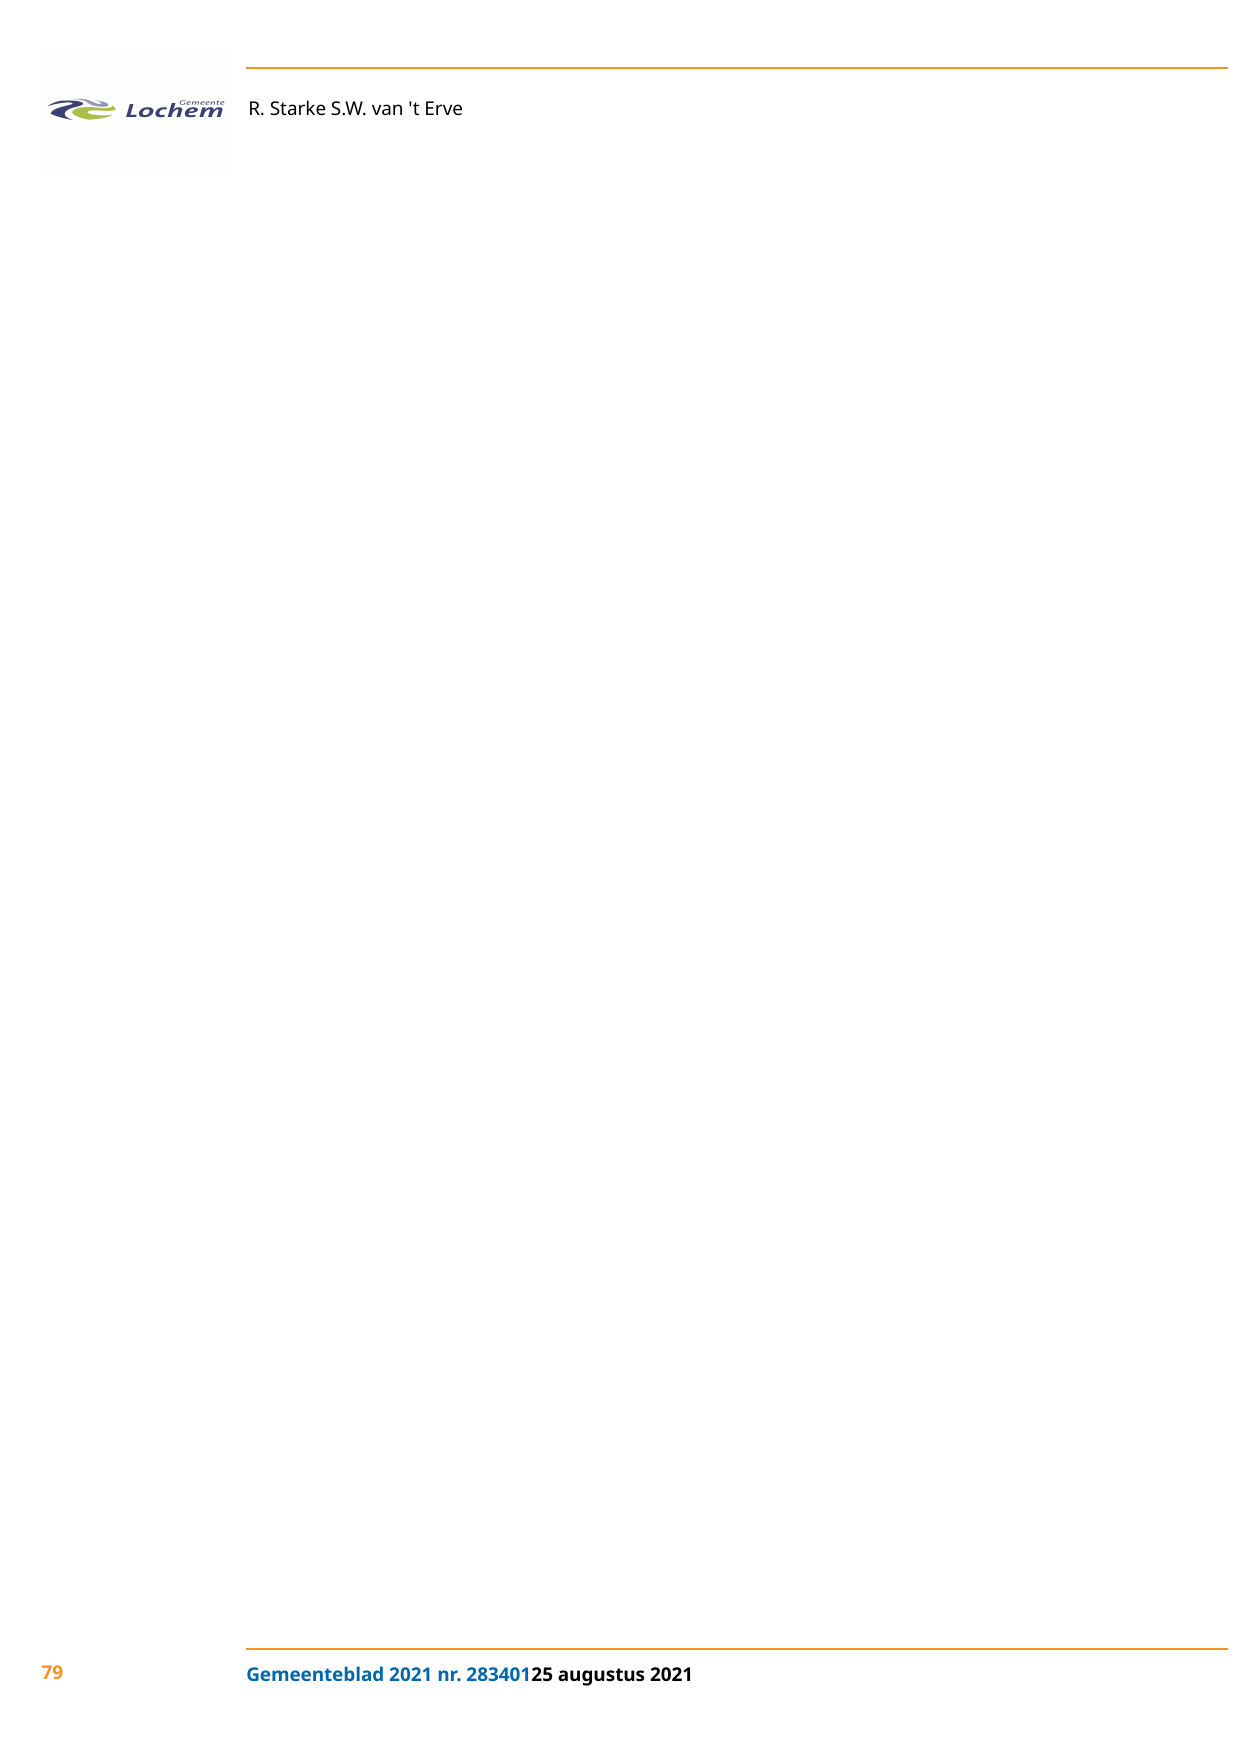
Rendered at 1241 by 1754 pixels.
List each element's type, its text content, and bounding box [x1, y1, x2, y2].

text R. Starke S.W. van 't Erve [248, 95, 1152, 121]
picture [41, 47, 231, 172]
